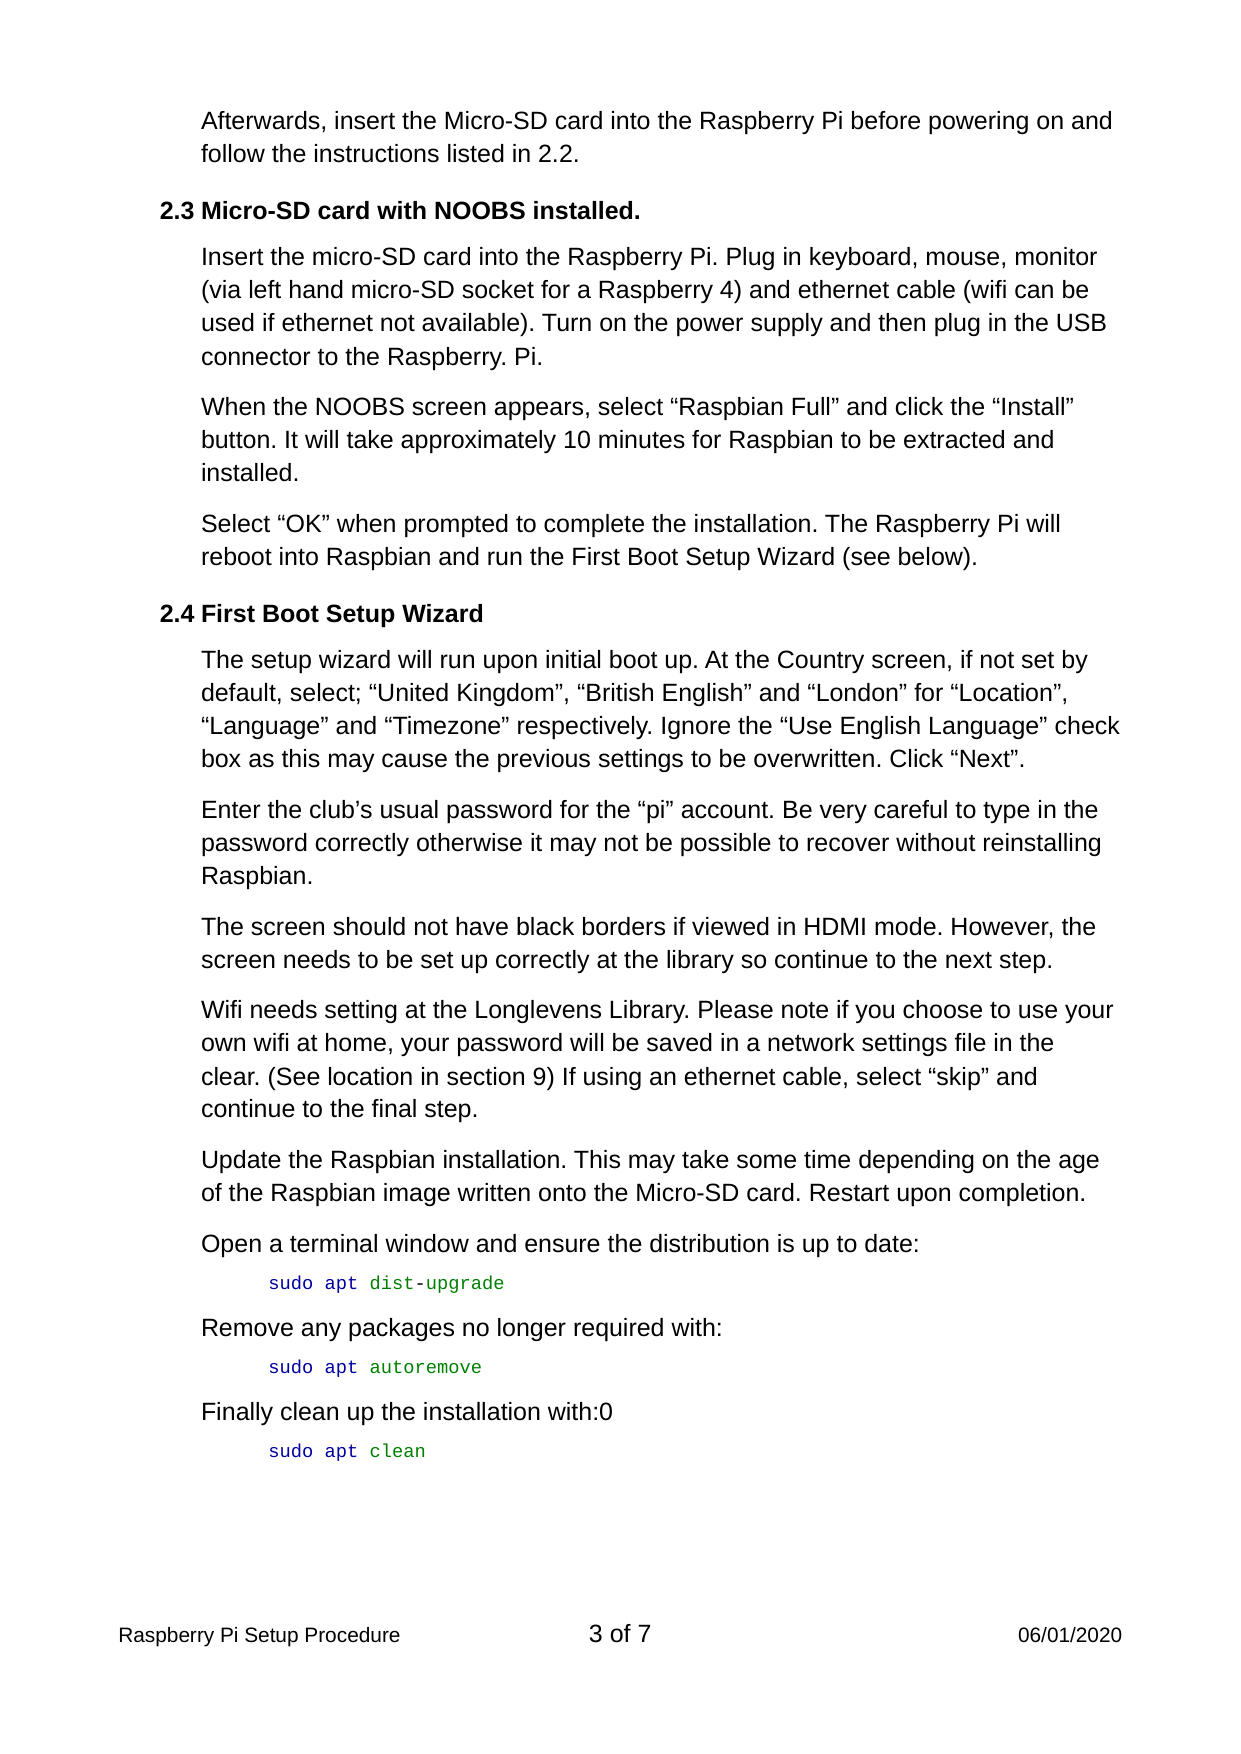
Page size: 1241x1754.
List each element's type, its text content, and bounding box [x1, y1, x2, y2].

text The screen should not have black borders if viewed in HDMI mode. However, the screen needs to be set up correctly at the library so continue to the next step. [201, 912, 1122, 973]
text Open a terminal window and ensure the distribution is up to date: [201, 1229, 1122, 1258]
title Micro-SD card with NOOBS installed. [159, 196, 1122, 225]
text The setup wizard will run upon initial boot up. At the Country screen, if not set by default, select; “United Kingdom”, “British English” and “London” for “Location”, “Language” and “Timezone” respectively. Ignore the “Use English Language” check box as this may cause the previous settings to be overwritten. Click “Next”. [201, 645, 1122, 773]
text When the NOOBS screen appears, select “Raspbian Full” and click the “Install” button. It will take approximately 10 minutes for Raspbian to be extracted and installed. [201, 392, 1122, 487]
text sudo apt dist-upgrade [118, 1274, 1122, 1295]
text Update the Raspbian installation. This may take some time depending on the age of the Raspbian image written onto the Micro-SD card. Restart upon completion. [201, 1145, 1122, 1207]
text Insert the micro-SD card into the Raspberry Pi. Plug in keyboard, mouse, monitor (via left hand micro-SD socket for a Raspberry 4) and ethernet cable (wifi can be used if ethernet not available). Turn on the power supply and then plug in the USB connector to the Raspberry. Pi. [201, 242, 1122, 370]
text Enter the club’s usual password for the “pi” account. Be very careful to type in the password correctly otherwise it may not be possible to recover without reinstalling Raspbian. [201, 795, 1122, 890]
text Select “OK” when prompted to complete the installation. The Raspberry Pi will reboot into Raspbian and run the First Boot Setup Wizard (see below). [201, 509, 1122, 571]
text Afterwards, insert the Micro-SD card into the Raspberry Pi before powering on and follow the instructions listed in 2.2. [201, 106, 1122, 168]
text Wifi needs setting at the Longlevens Library. Please note if you choose to use your own wifi at home, your password will be saved in a network settings file in the clear. (See location in section 9) If using an ethernet cable, select “skip” and continue to the final step. [201, 995, 1122, 1123]
text Finally clean up the installation with:0 [201, 1397, 1122, 1425]
text sudo apt autoremove [118, 1358, 1122, 1379]
text sudo apt clean [118, 1442, 1122, 1463]
text Remove any packages no longer required with: [201, 1313, 1122, 1342]
title First Boot Setup Wizard [159, 599, 1122, 627]
